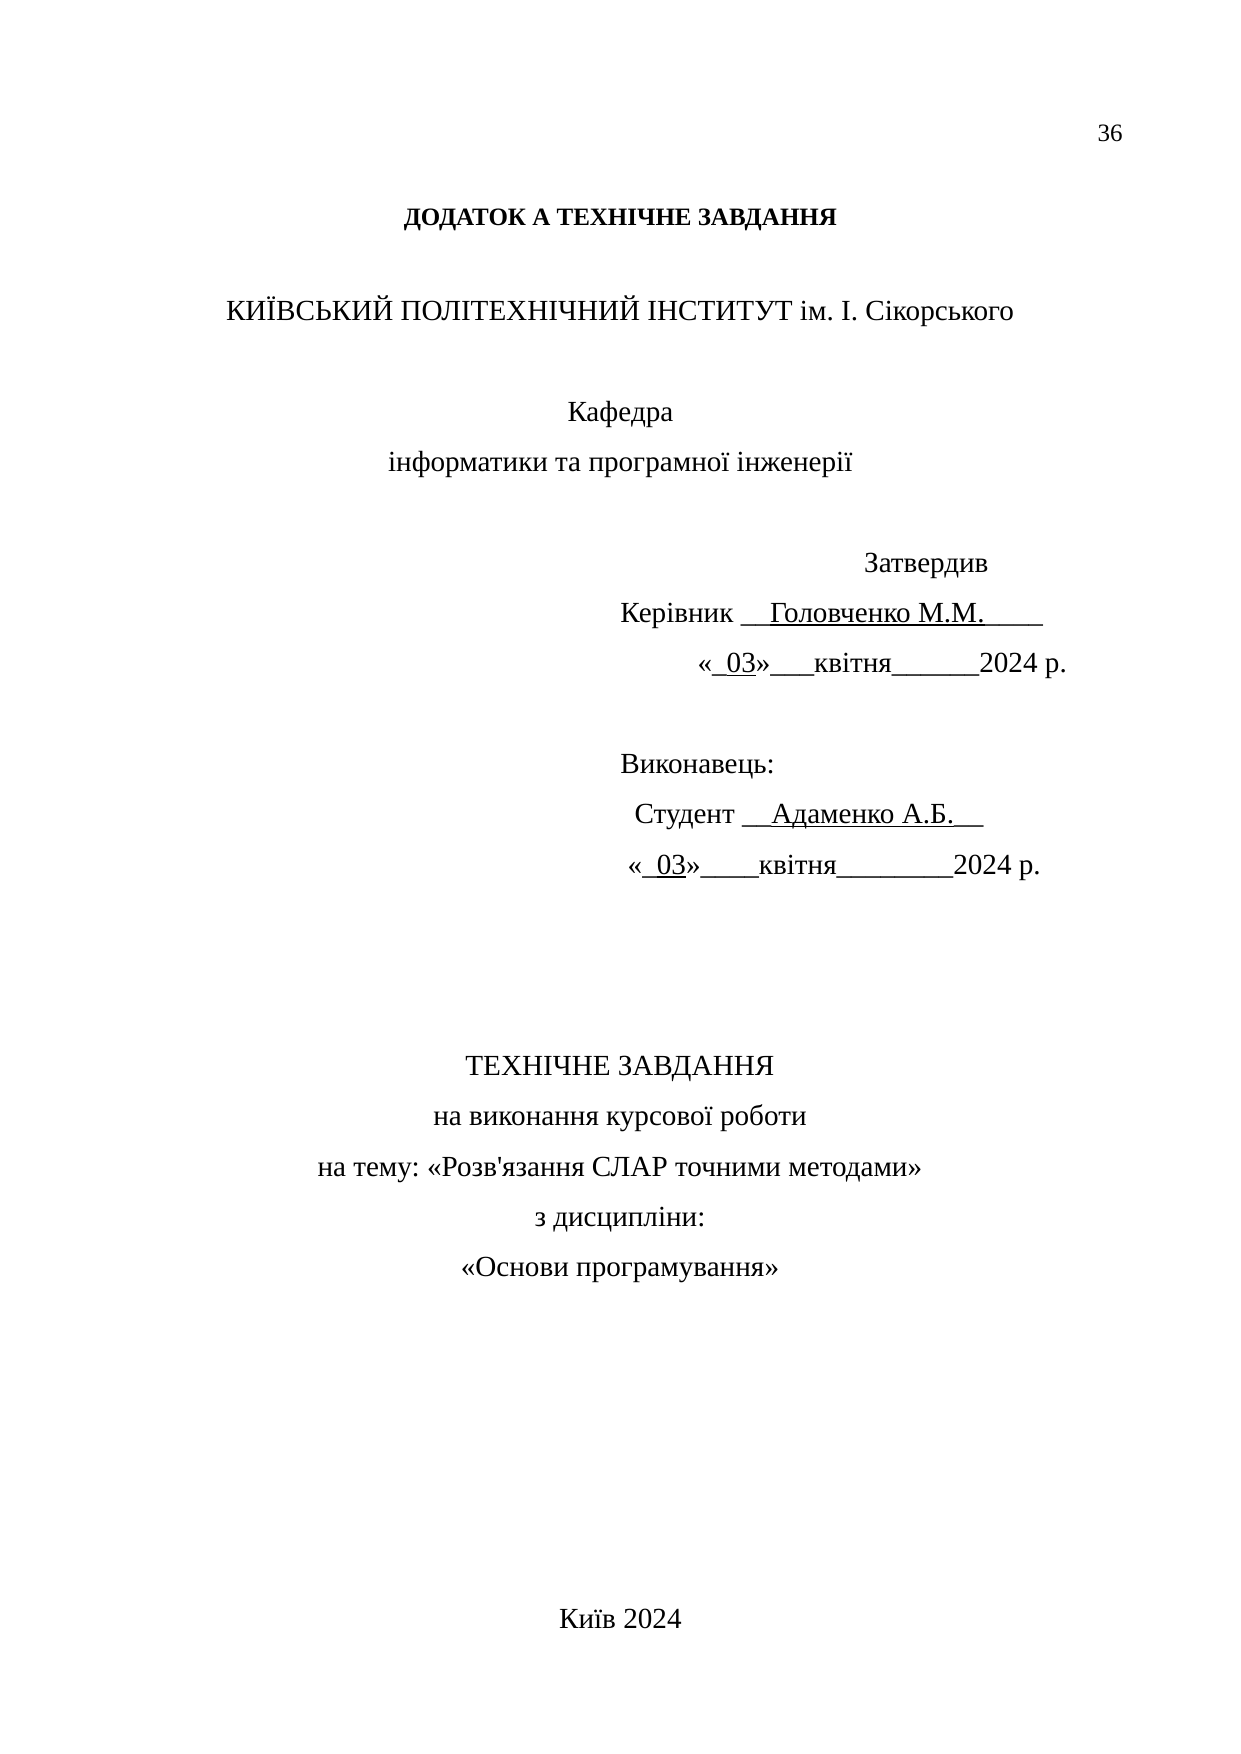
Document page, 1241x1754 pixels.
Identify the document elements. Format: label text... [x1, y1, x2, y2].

text Київ 2024 [118, 1602, 1122, 1635]
text з дисципліни: [118, 1199, 1121, 1233]
text Затвердив [118, 545, 1121, 578]
text «_03»___квітня______2024 р. [118, 646, 1121, 679]
text на тему: «Розв'язання СЛАР точними методами» [118, 1149, 1121, 1182]
text Студент __Адаменко А.Б.__ [561, 797, 1121, 830]
text «_03»____квітня________2024 р. [118, 847, 1121, 880]
text ТЕХНІЧНЕ ЗАВДАННЯ [118, 1048, 1121, 1082]
text КИЇВСЬКИЙ ПОЛІТЕХНІЧНИЙ ІНСТИТУТ ім. І. Сікорського [118, 293, 1122, 327]
text «Основи програмування» [118, 1249, 1121, 1283]
text на виконання курсової роботи [118, 1098, 1121, 1132]
text інформатики та програмної інженерії [118, 444, 1122, 478]
text Керівник __Головченко М.М.____ [118, 595, 1121, 629]
subtitle Додаток А Технічне завдання [118, 202, 1122, 231]
text Виконавець: [118, 746, 1121, 780]
text Кафедра [118, 394, 1122, 428]
